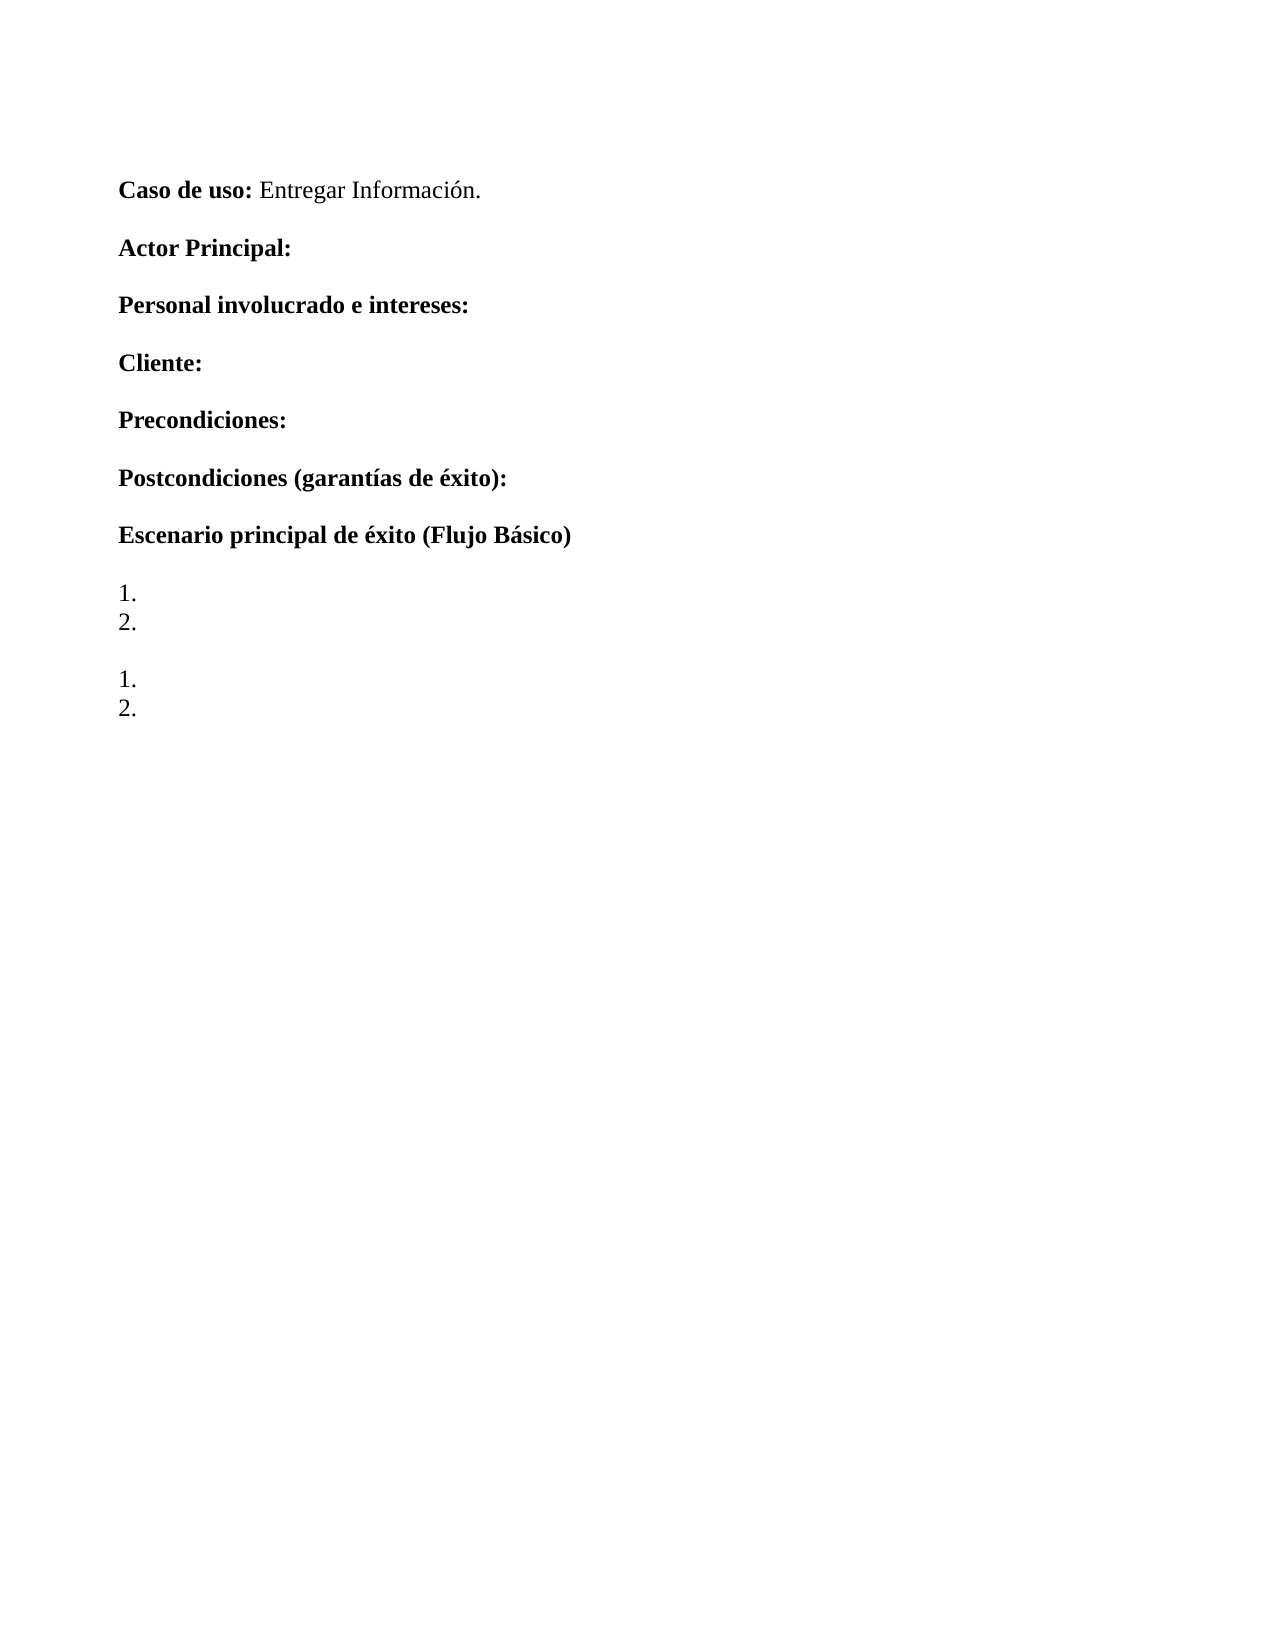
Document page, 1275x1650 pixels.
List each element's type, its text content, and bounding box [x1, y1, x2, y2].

text Actor Principal: [118, 233, 1157, 262]
text 1. [118, 664, 1157, 693]
text Cliente: [118, 348, 1157, 377]
text 2. [118, 693, 1157, 722]
text Postcondiciones (garantías de éxito): [118, 463, 1157, 492]
text Precondiciones: [118, 406, 1157, 434]
text Escenario principal de éxito (Flujo Básico) [118, 521, 1157, 549]
text Personal involucrado e intereses: [118, 291, 1157, 319]
text Caso de uso: Entregar Información. [118, 176, 1157, 204]
text 1. [118, 578, 1157, 607]
text 2. [118, 607, 1157, 636]
